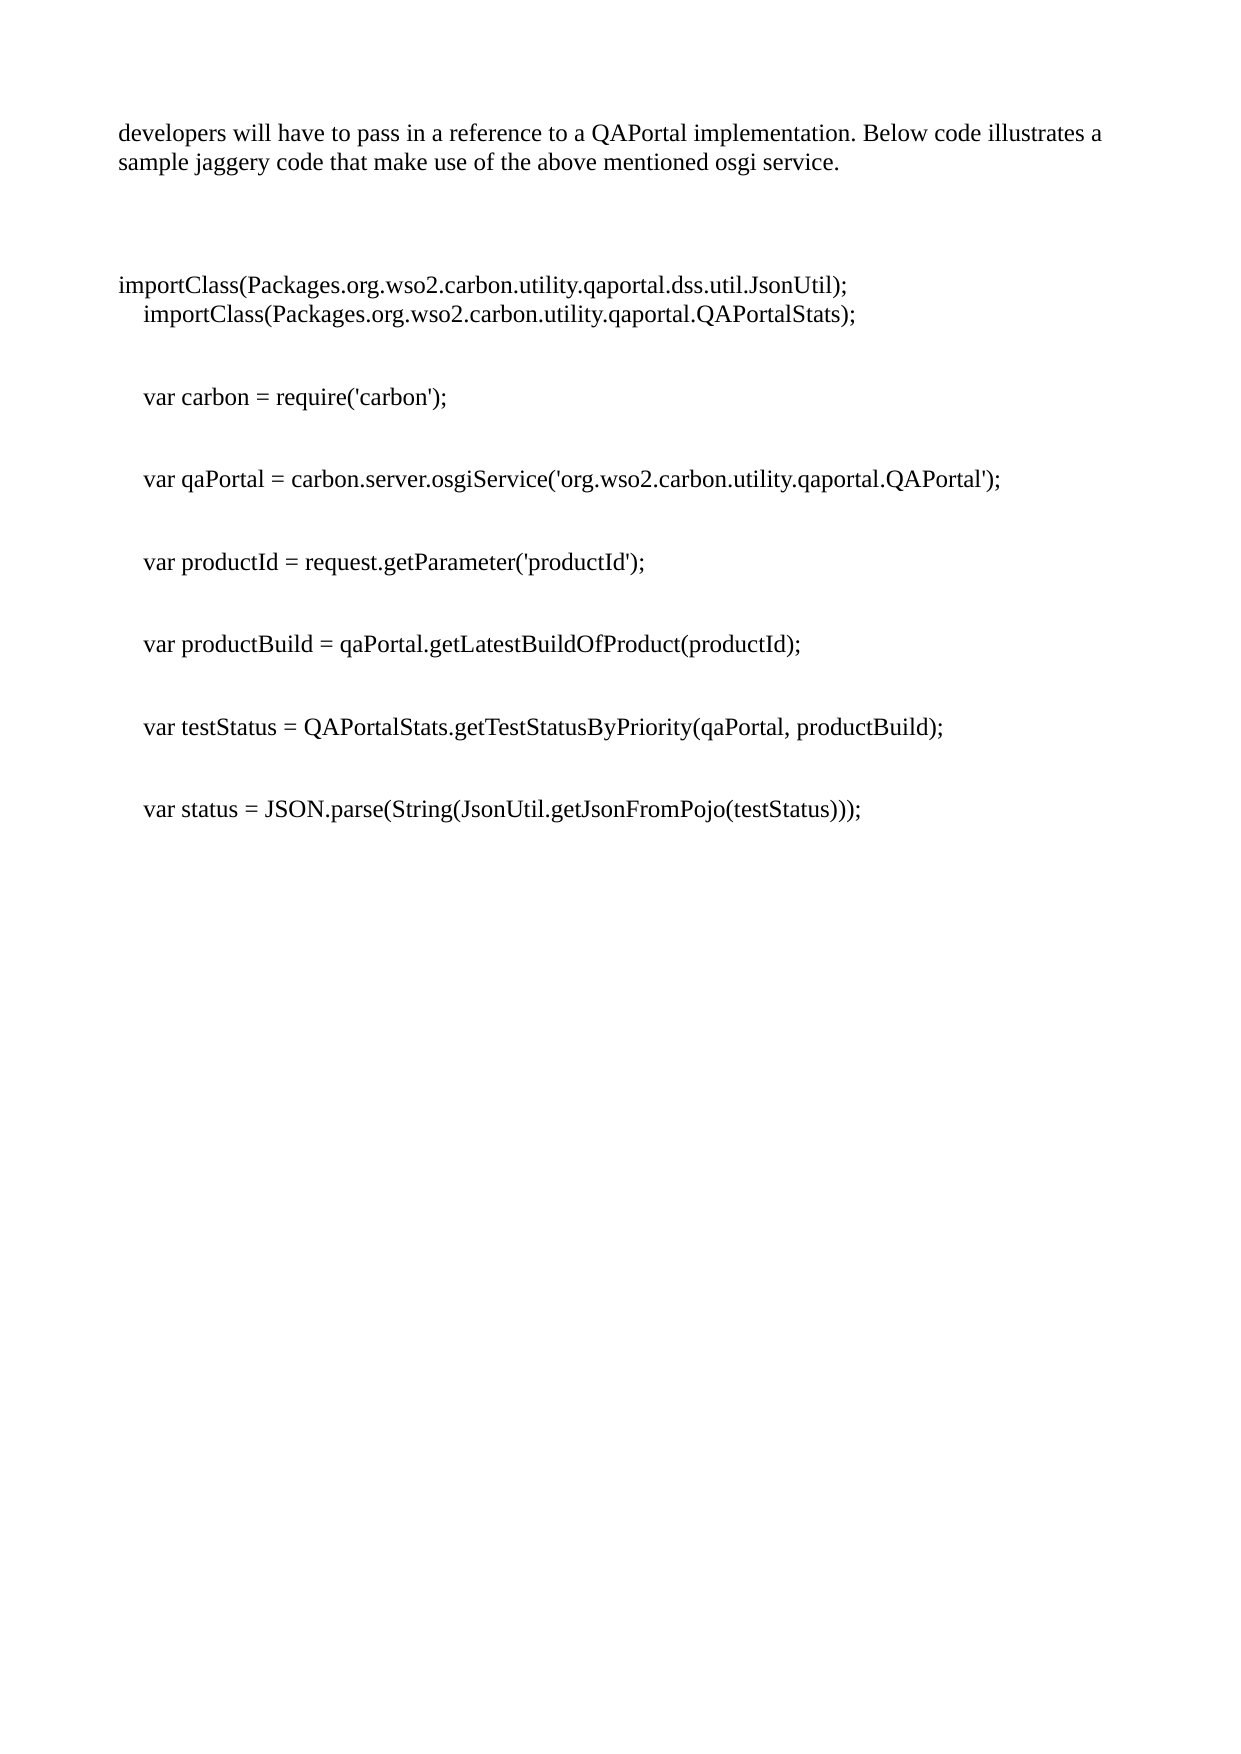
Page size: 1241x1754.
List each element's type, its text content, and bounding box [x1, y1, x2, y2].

text var productId = request.getParameter('productId'); [118, 547, 1122, 576]
text developers will have to pass in a reference to a QAPortal implementation. Below code illustrates a sample jaggery code that make use of the above mentioned osgi service. [118, 118, 1122, 176]
text var qaPortal = carbon.server.osgiService('org.wso2.carbon.utility.qaportal.QAPortal'); [118, 464, 1122, 493]
text importClass(Packages.org.wso2.carbon.utility.qaportal.QAPortalStats); [118, 299, 1122, 328]
text var status = JSON.parse(String(JsonUtil.getJsonFromPojo(testStatus))); [118, 794, 1122, 823]
text var testStatus = QAPortalStats.getTestStatusByPriority(qaPortal, productBuild); [118, 712, 1122, 741]
text var productBuild = qaPortal.getLatestBuildOfProduct(productId); [118, 629, 1122, 658]
text var carbon = require('carbon'); [118, 382, 1122, 411]
text importClass(Packages.org.wso2.carbon.utility.qaportal.dss.util.JsonUtil); [118, 271, 1122, 299]
